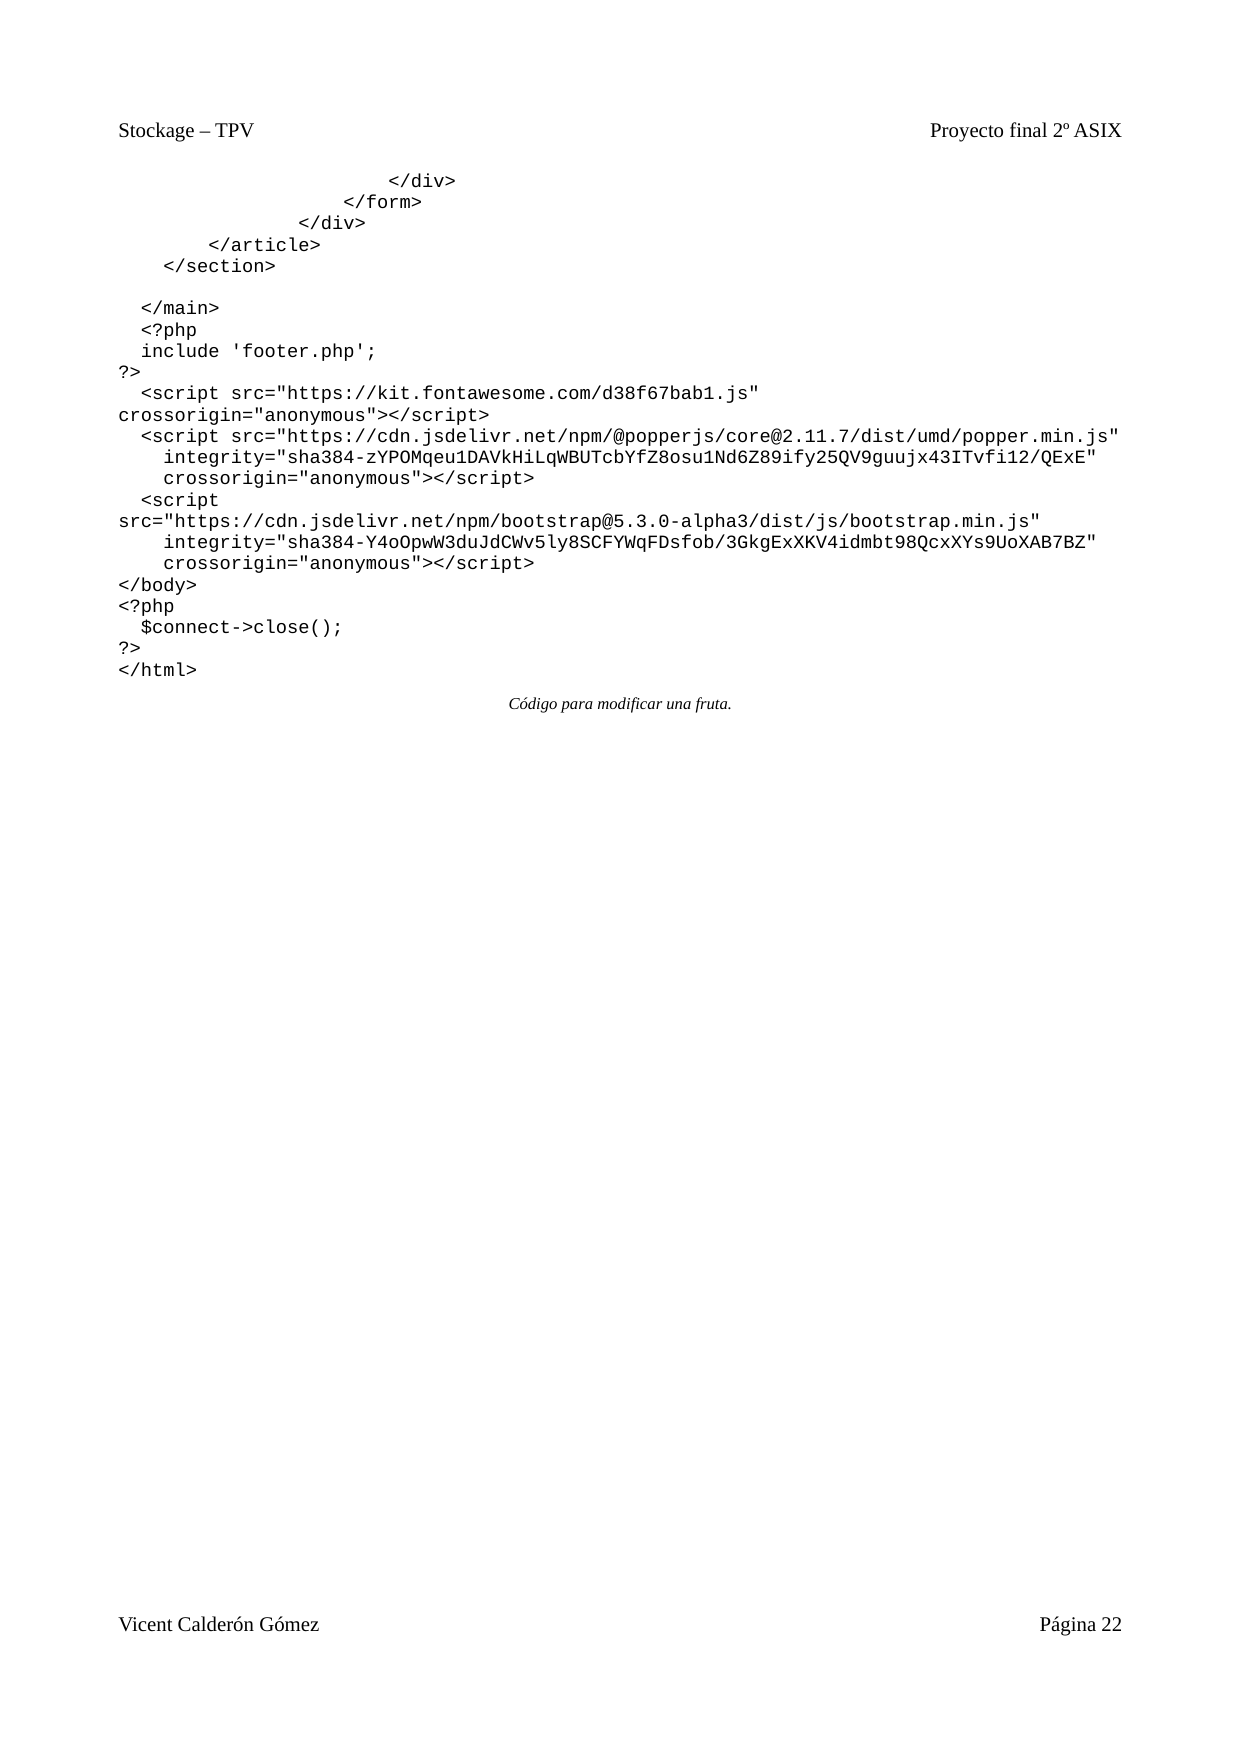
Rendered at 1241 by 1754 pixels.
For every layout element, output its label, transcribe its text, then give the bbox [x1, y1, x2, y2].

text <script src="https://cdn.jsdelivr.net/npm/@popperjs/core@2.11.7/dist/umd/popper.min.js" [118, 427, 1122, 448]
text ?> [118, 639, 1122, 660]
text include 'footer.php'; [118, 342, 1122, 363]
text </section> [118, 257, 1122, 278]
text $connect->close(); [118, 618, 1122, 639]
text Código para modificar una fruta. [118, 694, 1122, 713]
text integrity="sha384-Y4oOpwW3duJdCWv5ly8SCFYWqFDsfob/3GkgExXKV4idmbt98QcxXYs9UoXAB7BZ" [118, 533, 1122, 554]
text </div> [118, 214, 1122, 235]
text ?> [118, 363, 1122, 384]
text <?php [118, 320, 1122, 342]
text <script src="https://kit.fontawesome.com/d38f67bab1.js" crossorigin="anonymous"></script> [118, 384, 1122, 427]
text crossorigin="anonymous"></script> [118, 469, 1122, 490]
text </div> [118, 172, 1122, 193]
text crossorigin="anonymous"></script> [118, 554, 1122, 575]
text </form> [118, 193, 1122, 214]
text <script src="https://cdn.jsdelivr.net/npm/bootstrap@5.3.0-alpha3/dist/js/bootstrap.min.js" [118, 490, 1122, 533]
text </body> [118, 575, 1122, 597]
text <?php [118, 597, 1122, 618]
text integrity="sha384-zYPOMqeu1DAVkHiLqWBUTcbYfZ8osu1Nd6Z89ify25QV9guujx43ITvfi12/QExE" [118, 448, 1122, 469]
text </html> [118, 660, 1122, 682]
text </article> [118, 235, 1122, 257]
text </main> [118, 299, 1122, 320]
